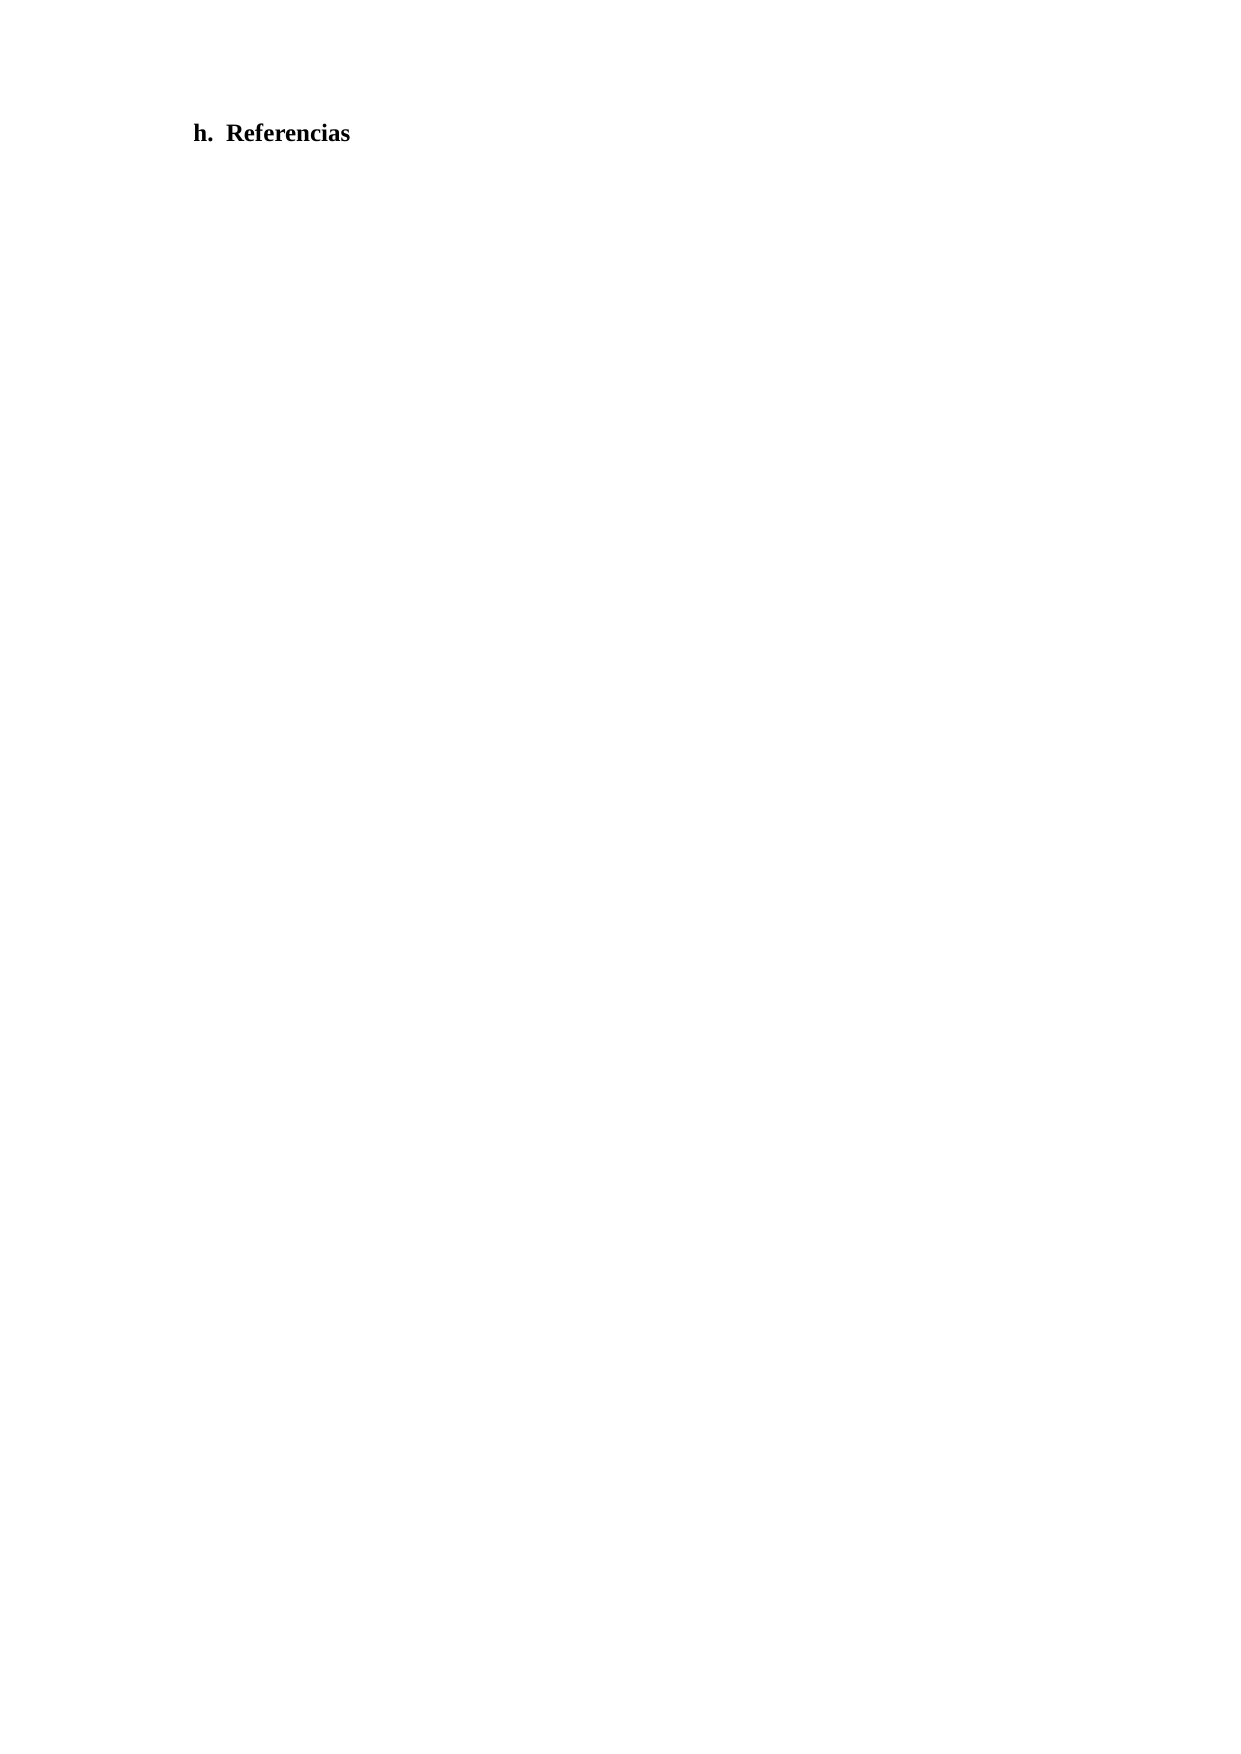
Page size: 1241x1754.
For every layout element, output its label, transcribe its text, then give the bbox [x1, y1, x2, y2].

list h. Referencias [156, 118, 1122, 147]
